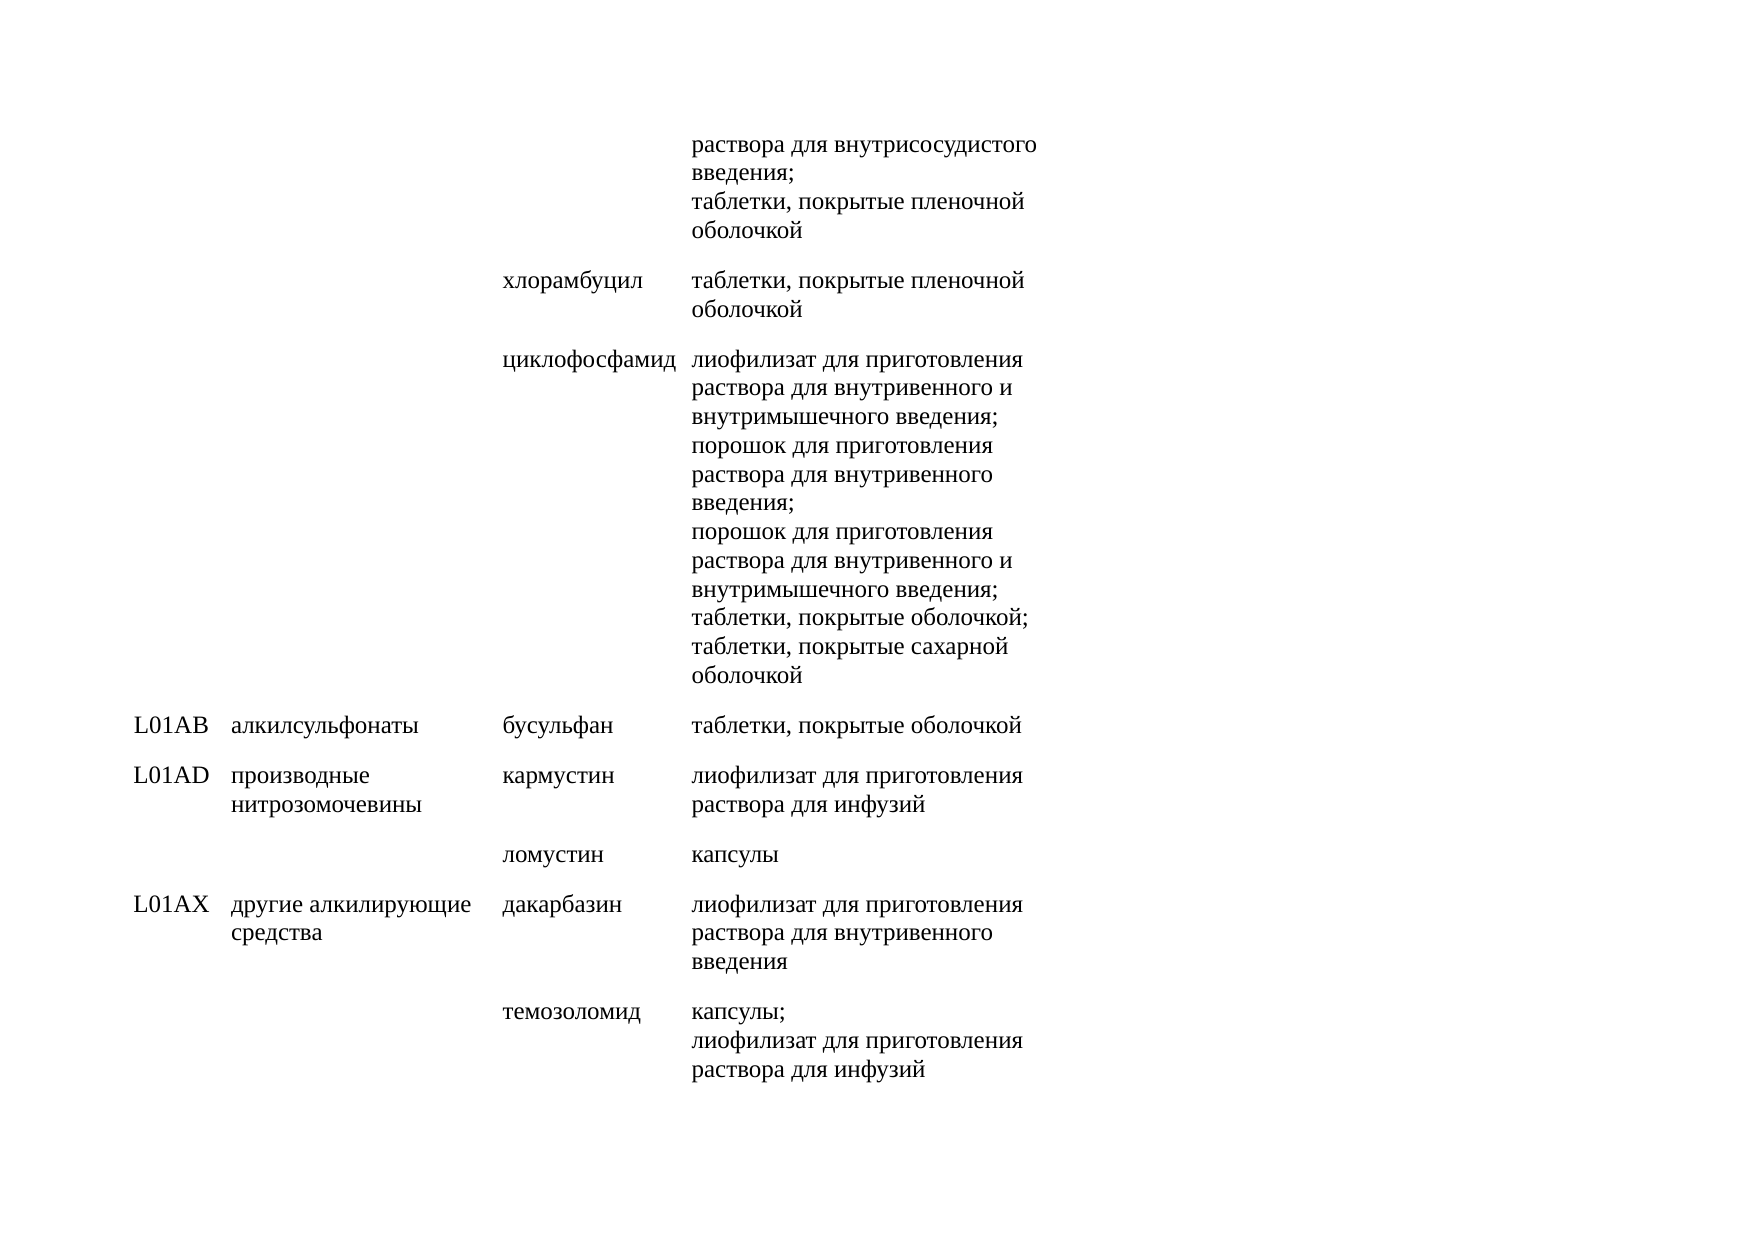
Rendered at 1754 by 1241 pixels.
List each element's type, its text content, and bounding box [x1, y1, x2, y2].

table_cell таблетки, покрытые оболочкой [685, 699, 1063, 749]
table_cell таблетки, покрытые пленочной оболочкой [685, 254, 1063, 333]
table_cell ломустин [496, 828, 685, 878]
table_cell [224, 333, 496, 699]
table_cell [224, 118, 496, 254]
table_cell [118, 254, 224, 333]
table_cell лиофилизат для приготовления раствора для внутривенного и внутримышечного введения; порошок для приготовления раствора для внутривенного введения; порошок для приготовления раствора для внутривенного и внутримышечного введения; таблетки, покрытые оболочкой; таблетки, покрытые сахарной оболочкой [685, 333, 1063, 699]
table_cell [118, 828, 224, 878]
table_cell кармустин [496, 749, 685, 828]
table_cell темозоломид [496, 986, 685, 1093]
table_cell L01AX [118, 878, 224, 1093]
table_cell бусульфан [496, 699, 685, 749]
table_cell [118, 118, 224, 254]
table_cell производные нитрозомочевины [224, 749, 496, 828]
table_cell лиофилизат для приготовления раствора для инфузий [685, 749, 1063, 828]
table_cell дакарбазин [496, 878, 685, 986]
table_cell хлорамбуцил [496, 254, 685, 333]
table_cell [224, 254, 496, 333]
table_cell капсулы [685, 828, 1063, 878]
table_cell другие алкилирующие средства [224, 878, 496, 1093]
table_cell [496, 118, 685, 254]
table_cell L01AD [118, 749, 224, 828]
table_cell раствора для внутрисосудистого введения; таблетки, покрытые пленочной оболочкой [685, 118, 1063, 254]
table_cell алкилсульфонаты [224, 699, 496, 749]
table_cell капсулы; лиофилизат для приготовления раствора для инфузий [685, 986, 1063, 1093]
table_cell [118, 333, 224, 699]
table_cell [224, 828, 496, 878]
table_cell циклофосфамид [496, 333, 685, 699]
table_cell лиофилизат для приготовления раствора для внутривенного введения [685, 878, 1063, 986]
table_cell L01AB [118, 699, 224, 749]
